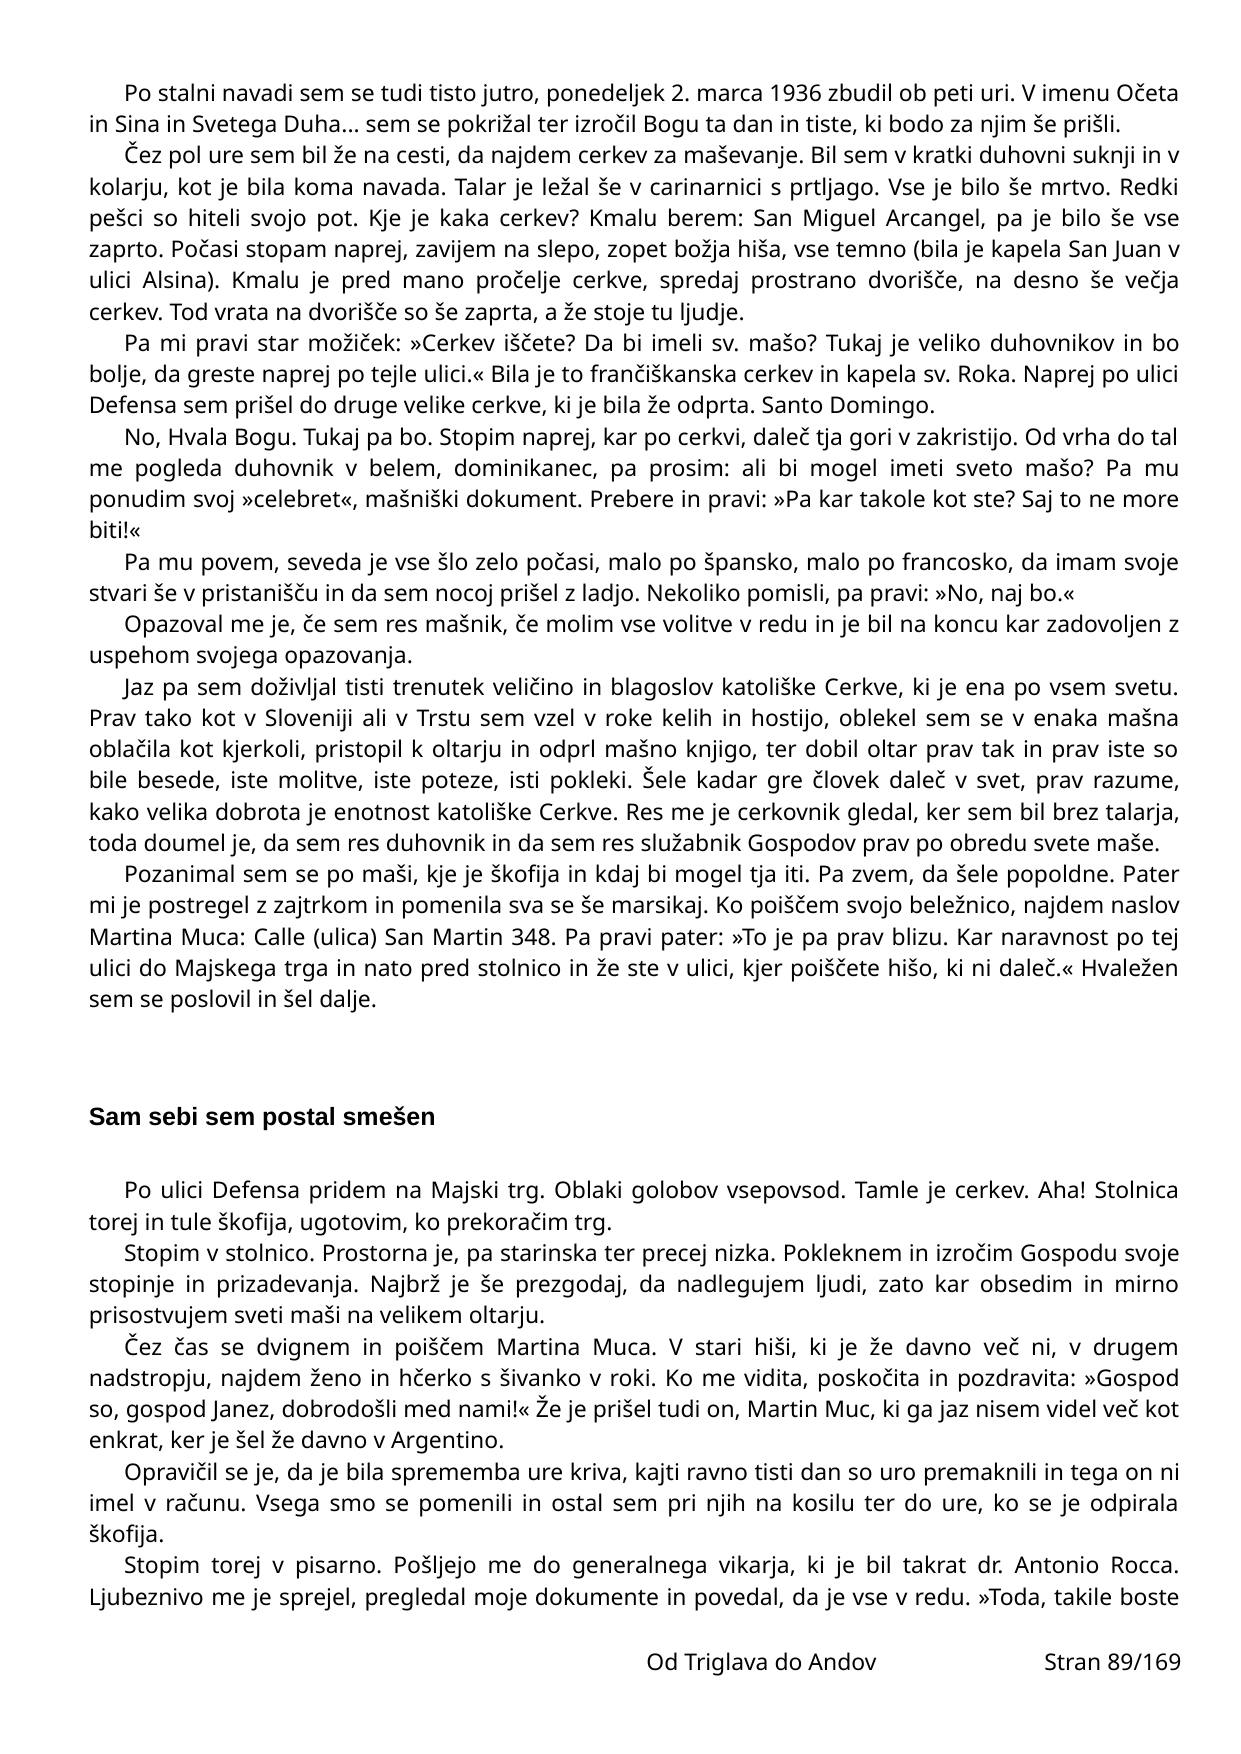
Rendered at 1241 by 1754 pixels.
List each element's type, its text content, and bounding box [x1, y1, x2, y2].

text Pozanimal sem se po maši, kje je škofija in kdaj bi mogel tja iti. Pa zvem, da šele popoldne. Pater mi je postregel z zajtrkom in pomenila sva se še marsikaj. Ko poiščem svojo beležnico, najdem naslov Martina Muca: Calle (ulica) San Martin 348. Pa pravi pater: »To je pa prav blizu. Kar naravnost po tej ulici do Majskega trga in nato pred stolnico in že ste v ulici, kjer poiščete hišo, ki ni daleč.« Hvaležen sem se poslovil in šel dalje. [88, 858, 1181, 1014]
text Po stalni navadi sem se tudi tisto jutro, ponedeljek 2. marca 1936 zbudil ob peti uri. V imenu Očeta in Sina in Svetega Duha... sem se pokrižal ter izročil Bogu ta dan in tiste, ki bodo za njim še prišli. [88, 77, 1181, 139]
text Stopim v stolnico. Prostorna je, pa starinska ter precej nizka. Pokleknem in izročim Gospodu svoje stopinje in prizadevanja. Najbrž je še prezgodaj, da nadlegujem ljudi, zato kar obsedim in mirno prisostvujem sveti maši na velikem oltarju. [88, 1237, 1181, 1331]
text Čez čas se dvignem in poiščem Martina Muca. V stari hiši, ki je že davno več ni, v drugem nadstropju, najdem ženo in hčerko s šivanko v roki. Ko me vidita, poskočita in pozdravita: »Gospod so, gospod Janez, dobrodošli med nami!« Že je prišel tudi on, Martin Muc, ki ga jaz nisem videl več kot enkrat, ker je šel že davno v Argentino. [88, 1331, 1181, 1456]
text Pa mu povem, seveda je vse šlo zelo počasi, malo po špansko, malo po francosko, da imam svoje stvari še v pristanišču in da sem nocoj prišel z ladjo. Nekoliko pomisli, pa pravi: »No, naj bo.« [88, 546, 1181, 608]
subtitle Sam sebi sem postal smešen [88, 1102, 1181, 1131]
text No, Hvala Bogu. Tukaj pa bo. Stopim naprej, kar po cerkvi, daleč tja gori v zakristijo. Od vrha do tal me pogleda duhovnik v belem, dominikanec, pa prosim: ali bi mogel imeti sveto mašo? Pa mu ponudim svoj »celebret«, mašniški dokument. Prebere in pravi: »Pa kar takole kot ste? Saj to ne more biti!« [88, 421, 1181, 546]
text Čez pol ure sem bil že na cesti, da najdem cerkev za maševanje. Bil sem v kratki duhovni suknji in v kolarju, kot je bila koma navada. Talar je ležal še v carinarnici s prtljago. Vse je bilo še mrtvo. Redki pešci so hiteli svojo pot. Kje je kaka cerkev? Kmalu berem: San Miguel Arcangel, pa je bilo še vse zaprto. Počasi stopam naprej, zavijem na slepo, zopet božja hiša, vse temno (bila je kapela San Juan v ulici Alsina). Kmalu je pred mano pročelje cerkve, spredaj prostrano dvorišče, na desno še večja cerkev. Tod vrata na dvorišče so še zaprta, a že stoje tu ljudje. [88, 139, 1181, 327]
text Opazoval me je, če sem res mašnik, če molim vse volitve v redu in je bil na koncu kar zadovoljen z uspehom svojega opazovanja. [88, 608, 1181, 671]
text Jaz pa sem doživljal tisti trenutek veličino in blagoslov katoliške Cerkve, ki je ena po vsem svetu. Prav tako kot v Sloveniji ali v Trstu sem vzel v roke kelih in hostijo, oblekel sem se v enaka mašna oblačila kot kjerkoli, pristopil k oltarju in odprl mašno knjigo, ter dobil oltar prav tak in prav iste so bile besede, iste molitve, iste poteze, isti pokleki. Šele kadar gre človek daleč v svet, prav razume, kako velika dobrota je enotnost katoliške Cerkve. Res me je cerkovnik gledal, ker sem bil brez talarja, toda doumel je, da sem res duhovnik in da sem res služabnik Gospodov prav po obredu svete maše. [88, 671, 1181, 858]
text Stopim torej v pisarno. Pošljejo me do generalnega vikarja, ki je bil takrat dr. Antonio Rocca. Ljubeznivo me je sprejel, pregledal moje dokumente in povedal, da je vse v redu. »Toda, takile boste [88, 1549, 1181, 1612]
text Po ulici Defensa pridem na Majski trg. Oblaki golobov vsepovsod. Tamle je cerkev. Aha! Stolnica torej in tule škofija, ugotovim, ko prekoračim trg. [88, 1174, 1181, 1237]
text Pa mi pravi star možiček: »Cerkev iščete? Da bi imeli sv. mašo? Tukaj je veliko duhovnikov in bo bolje, da greste naprej po tejle ulici.« Bila je to frančiškanska cerkev in kapela sv. Roka. Naprej po ulici Defensa sem prišel do druge velike cerkve, ki je bila že odprta. Santo Domingo. [88, 327, 1181, 421]
text Opravičil se je, da je bila sprememba ure kriva, kajti ravno tisti dan so uro premaknili in tega on ni imel v računu. Vsega smo se pomenili in ostal sem pri njih na kosilu ter do ure, ko se je odpirala škofija. [88, 1456, 1181, 1549]
